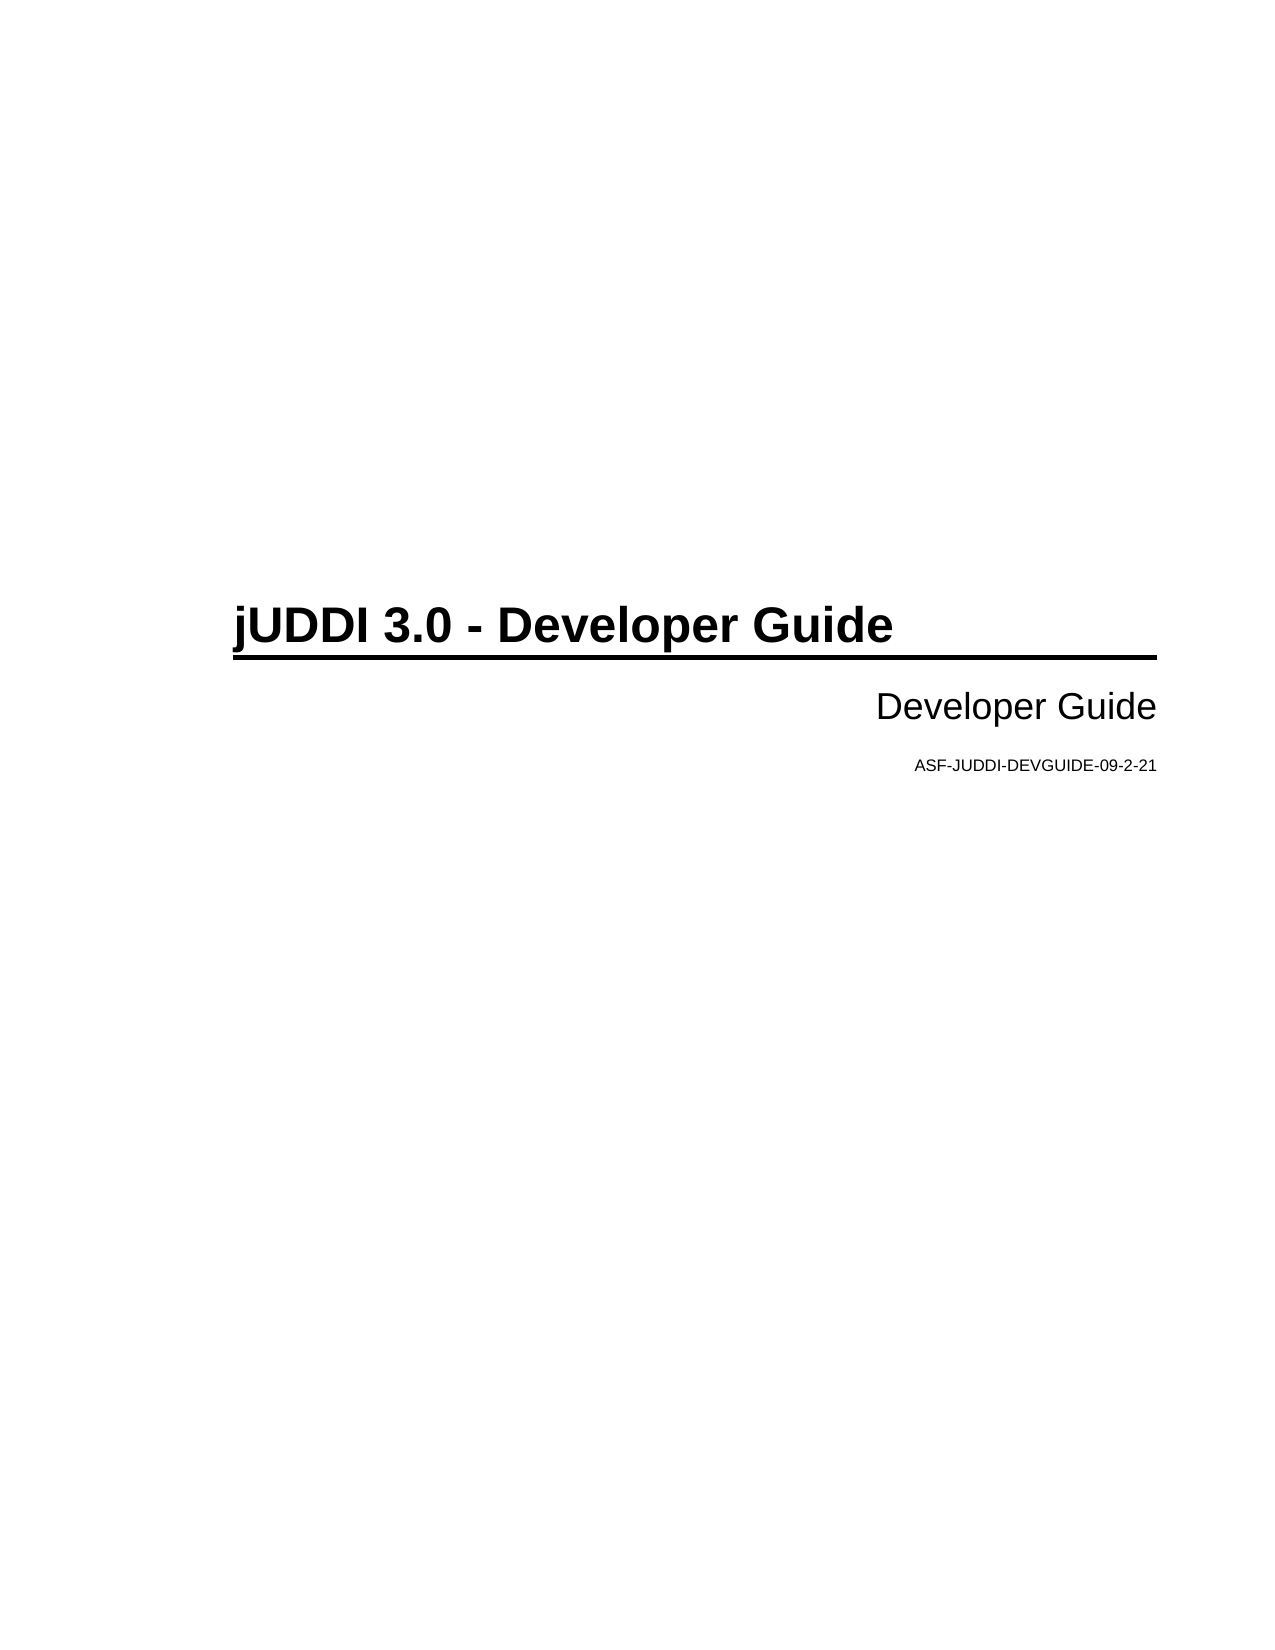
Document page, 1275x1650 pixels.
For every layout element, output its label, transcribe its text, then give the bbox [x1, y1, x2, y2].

subtitle Developer Guide [233, 685, 1157, 727]
text ASF-JUDDI-DEVGUIDE-21/02/09 [233, 756, 1157, 775]
title jUDDI 3.0 - Developer Guide [233, 597, 1157, 655]
